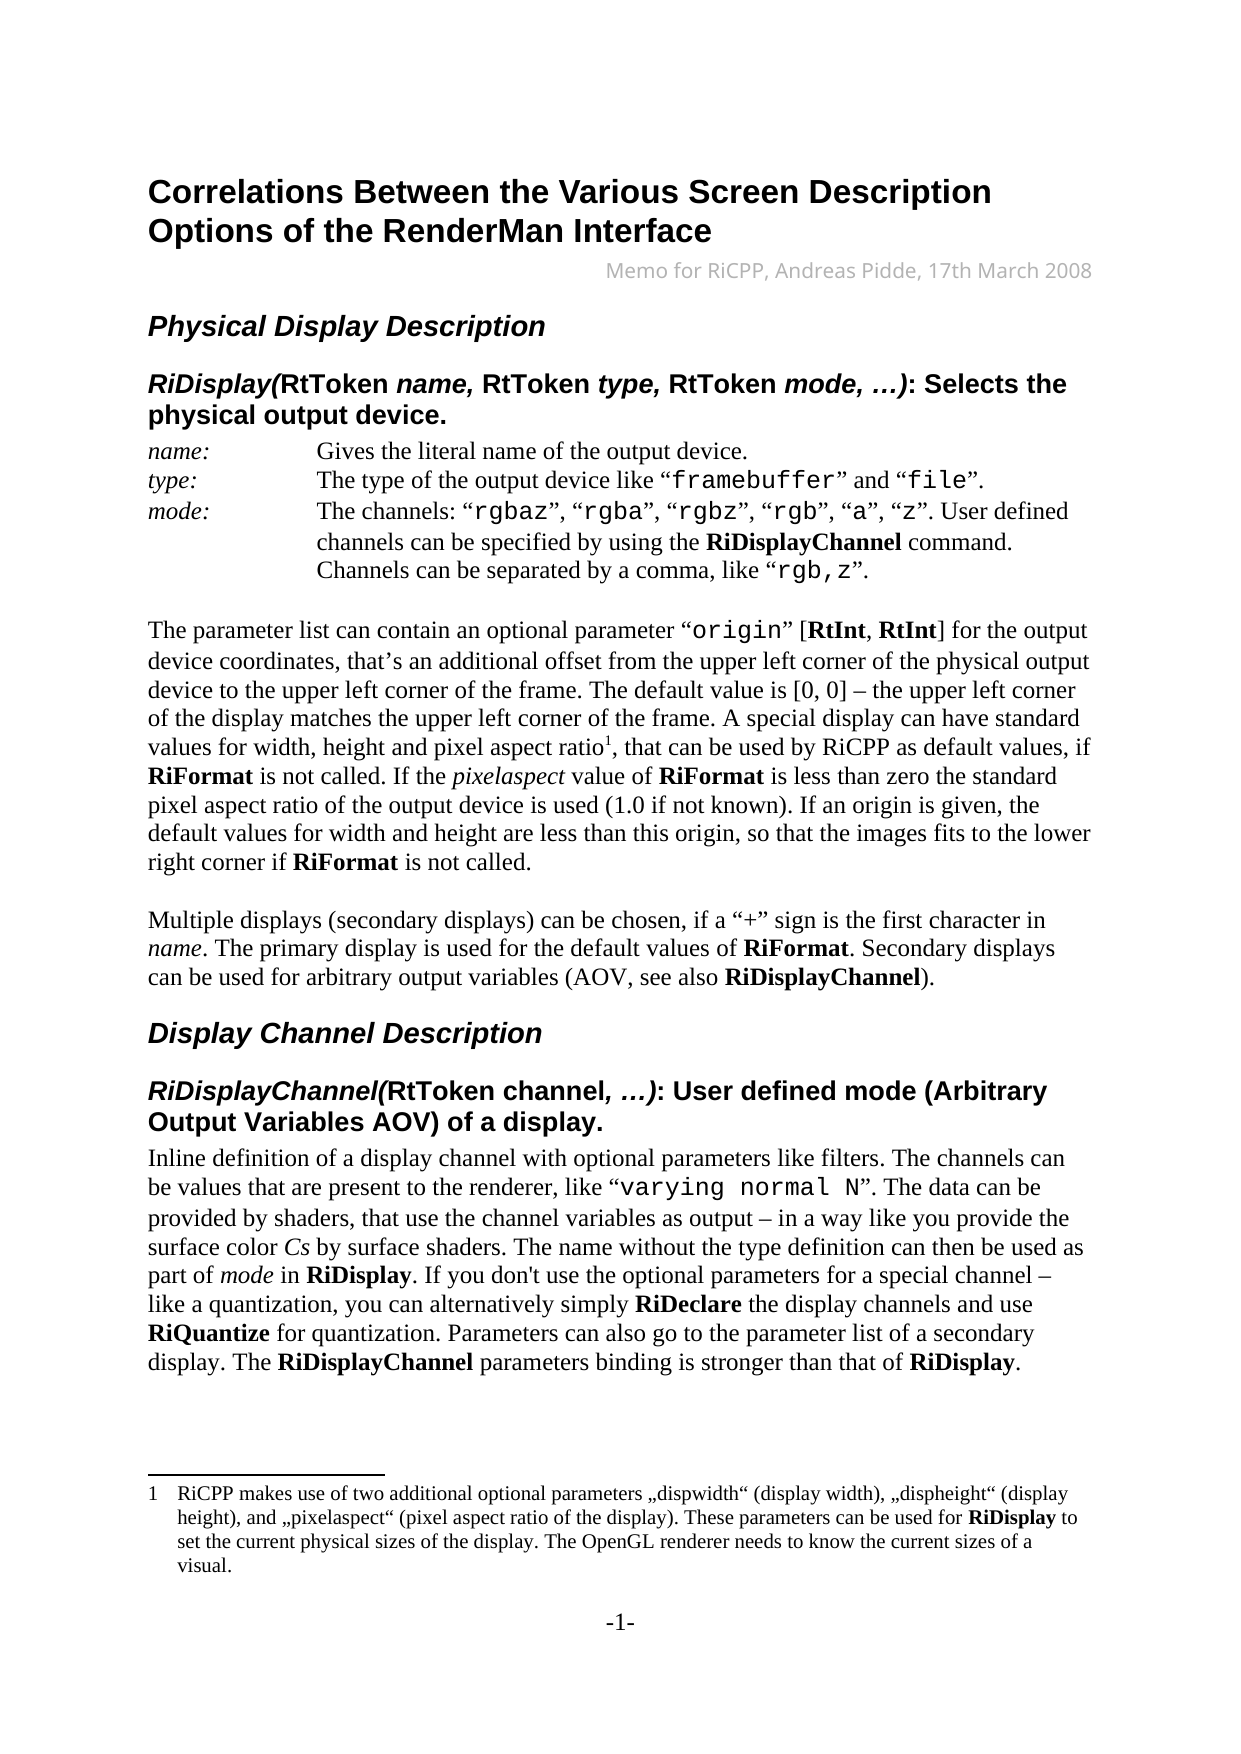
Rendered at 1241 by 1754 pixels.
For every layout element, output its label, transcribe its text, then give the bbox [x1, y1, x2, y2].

text RiCPP makes use of two additional optional parameters „dispwidth“ (display width), „dispheight“ (display height), and „pixelaspect“ (pixel aspect ratio of the display). These parameters can be used for RiDisplay to set the current physical sizes of the display. The OpenGL renderer needs to know the current sizes of a visual. [148, 1481, 1092, 1577]
subtitle RiDisplayChannel(RtToken channel, …): User defined mode (Arbitrary Output Variables AOV) of a display. [148, 1074, 1092, 1137]
text name: Gives the literal name of the output device. [148, 436, 1092, 465]
subtitle RiDisplay(RtToken name, RtToken type, RtToken mode, …): Selects the physical output device. [148, 368, 1092, 430]
subtitle Physical Display Description [148, 309, 1092, 343]
text Multiple displays (secondary displays) can be chosen, if a “+” sign is the first character in name. The primary display is used for the default values of RiFormat. Secondary displays can be used for arbitrary output variables (AOV, see also RiDisplayChannel). [148, 905, 1092, 991]
subtitle Correlations Between the Various Screen Description Options of the RenderMan Interface [148, 173, 1092, 249]
text Memo for RiCPP, Andreas Pidde, 17th March 2008 [148, 256, 1092, 284]
text type: The type of the output device like “framebuffer” and “file”. [148, 465, 1092, 496]
text The parameter list can contain an optional parameter “origin” [RtInt, RtInt] for the output device coordinates, that’s an additional offset from the upper left corner of the physical output device to the upper left corner of the frame. The default value is [0, 0] – the upper left corner of the display matches the upper left corner of the frame. A special display can have standard values for width, height and pixel aspect ratio, that can be used by RiCPP as default values, if RiFormat is not called. If the pixelaspect value of RiFormat is less than zero the standard pixel aspect ratio of the output device is used (1.0 if not known). If an origin is given, the default values for width and height are less than this origin, so that the images fits to the lower right corner if RiFormat is not called. [148, 615, 1092, 876]
text Inline definition of a display channel with optional parameters like filters. The channels can be values that are present to the renderer, like “varying normal N”. The data can be provided by shaders, that use the channel variables as output – in a way like you provide the surface color Cs by surface shaders. The name without the type definition can then be used as part of mode in RiDisplay. If you don't use the optional parameters for a special channel – like a quantization, you can alternatively simply RiDeclare the display channels and use RiQuantize for quantization. Parameters can also go to the parameter list of a secondary display. The RiDisplayChannel parameters binding is stronger than that of RiDisplay. [148, 1143, 1092, 1375]
text mode: The channels: “rgbaz”, “rgba”, “rgbz”, “rgb”, “a”, “z”. User defined channels can be specified by using the RiDisplayChannel command. Channels can be separated by a comma, like “rgb,z”. [148, 496, 1092, 586]
subtitle Display Channel Description [148, 1016, 1092, 1049]
